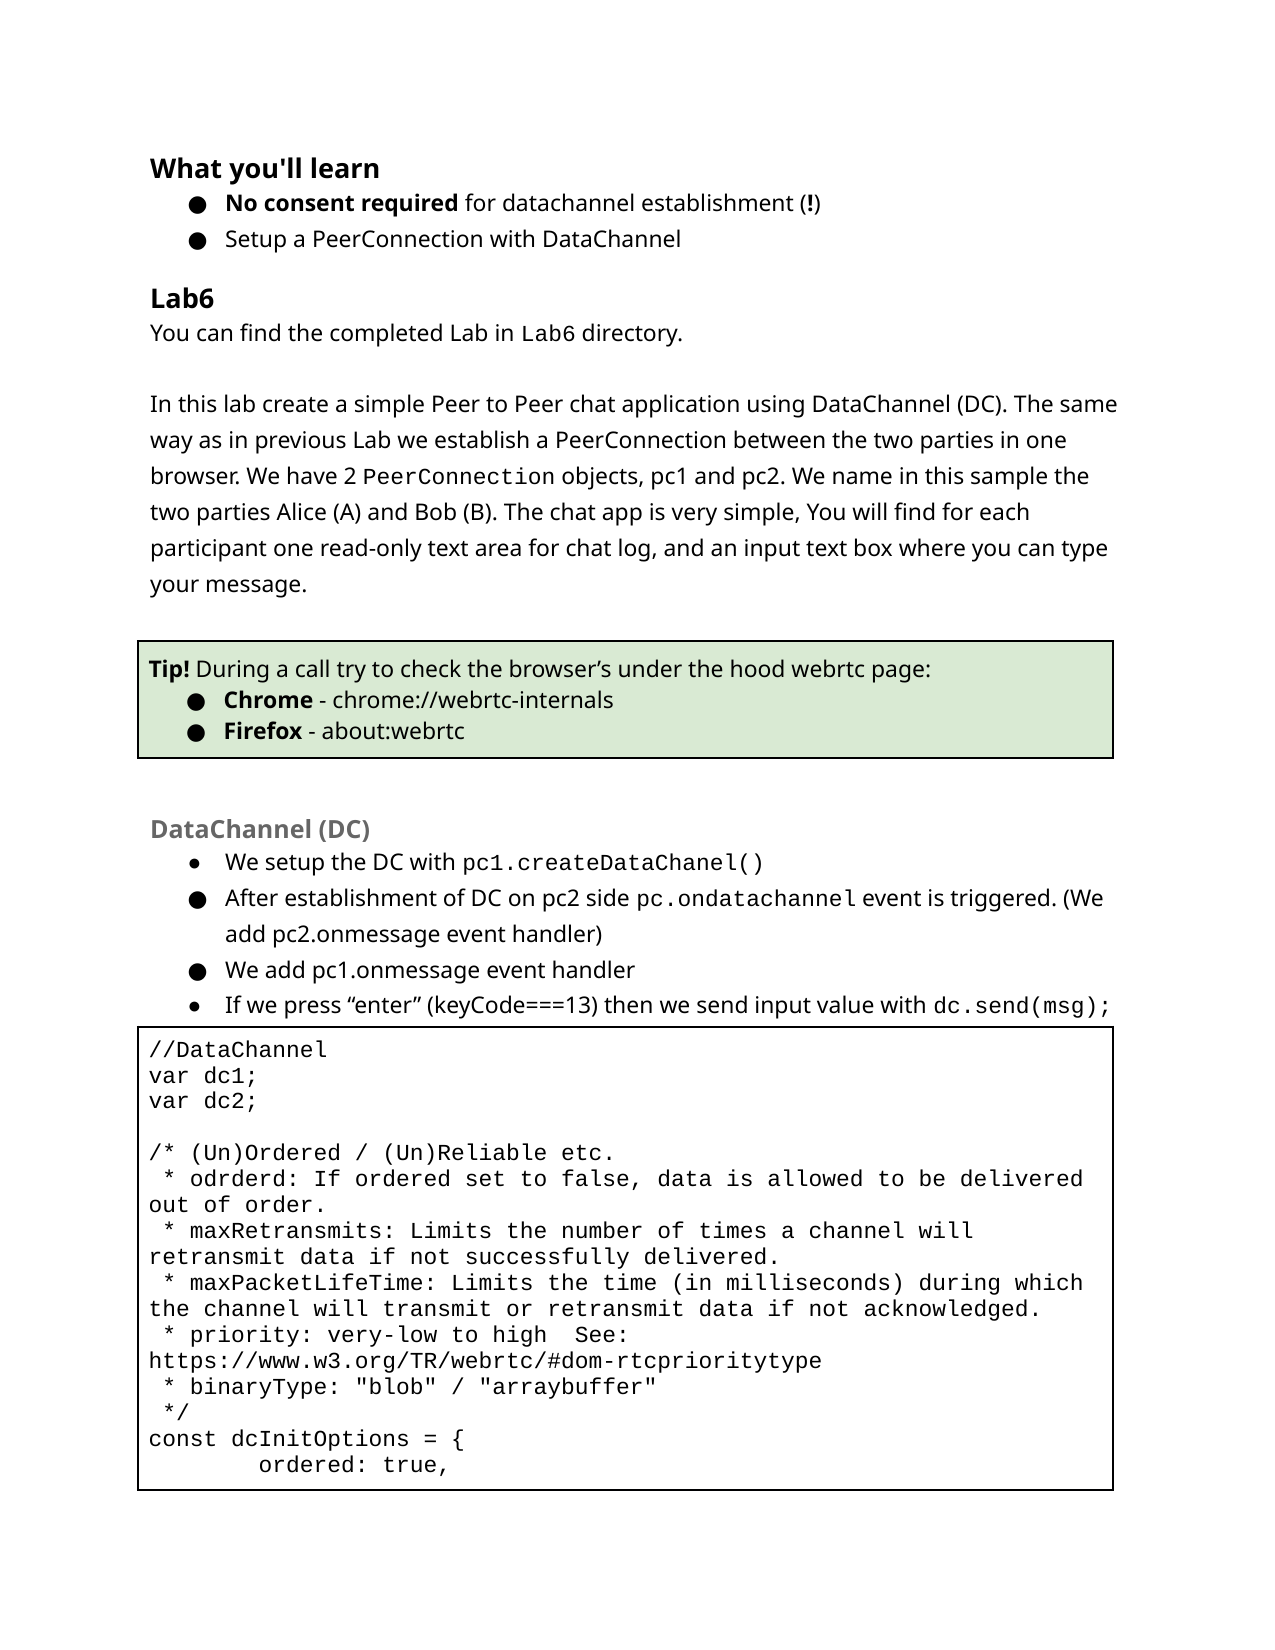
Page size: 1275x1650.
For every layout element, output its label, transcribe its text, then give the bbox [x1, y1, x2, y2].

text You can find the completed Lab in Lab6 directory. [150, 316, 1125, 384]
list No consent required for datachannel establishment (!) [187, 187, 1125, 218]
table_header Tip! During a call try to check the browser’s under the hood webrtc page: Chrome - chrome://webrtc-internals Firefox - about:webrtc [139, 642, 1112, 757]
subtitle What you'll learn [150, 150, 1125, 187]
list We add pc1.onmessage event handler [187, 953, 1125, 985]
subtitle DataChannel (DC) [150, 811, 1125, 846]
list If we press “enter” (keyCode===13) then we send input value with dc.send(msg); [187, 989, 1125, 1021]
list We setup the DC with pc1.createDataChanel() [187, 846, 1125, 877]
subtitle Lab6 [150, 279, 1125, 316]
text In this lab create a simple Peer to Peer chat application using DataChannel (DC). The same way as in previous Lab we establish a PeerConnection between the two parties in one browser. We have 2 PeerConnection objects, pc1 and pc2. We name in this sample the two parties Alice (A) and Bob (B). The chat app is very simple, You will find for each participant one read-only text area for chat log, and an input text box where you can type your message. [150, 388, 1125, 599]
list After establishment of DC on pc2 side pc.ondatachannel event is triggered. (We add pc2.onmessage event handler) [187, 882, 1125, 949]
list Setup a PeerConnection with DataChannel [187, 223, 1125, 254]
table_header //DataChannel var dc1; var dc2; /* (Un)Ordered / (Un)Reliable etc. * odrderd: If ordered set to false, data is allowed to be delivered out of order. * maxRetransmits: Limits the number of times a channel will retransmit data if not successfully delivered. * maxPacketLifeTime: Limits the time (in milliseconds) during which the channel will transmit or retransmit data if not acknowledged. * priority: very-low to high See: https://www.w3.org/TR/webrtc/#dom-rtcprioritytype * binaryType: "blob" / "arraybuffer" */ const dcInitOptions = { ordered: true, [139, 1028, 1112, 1489]
